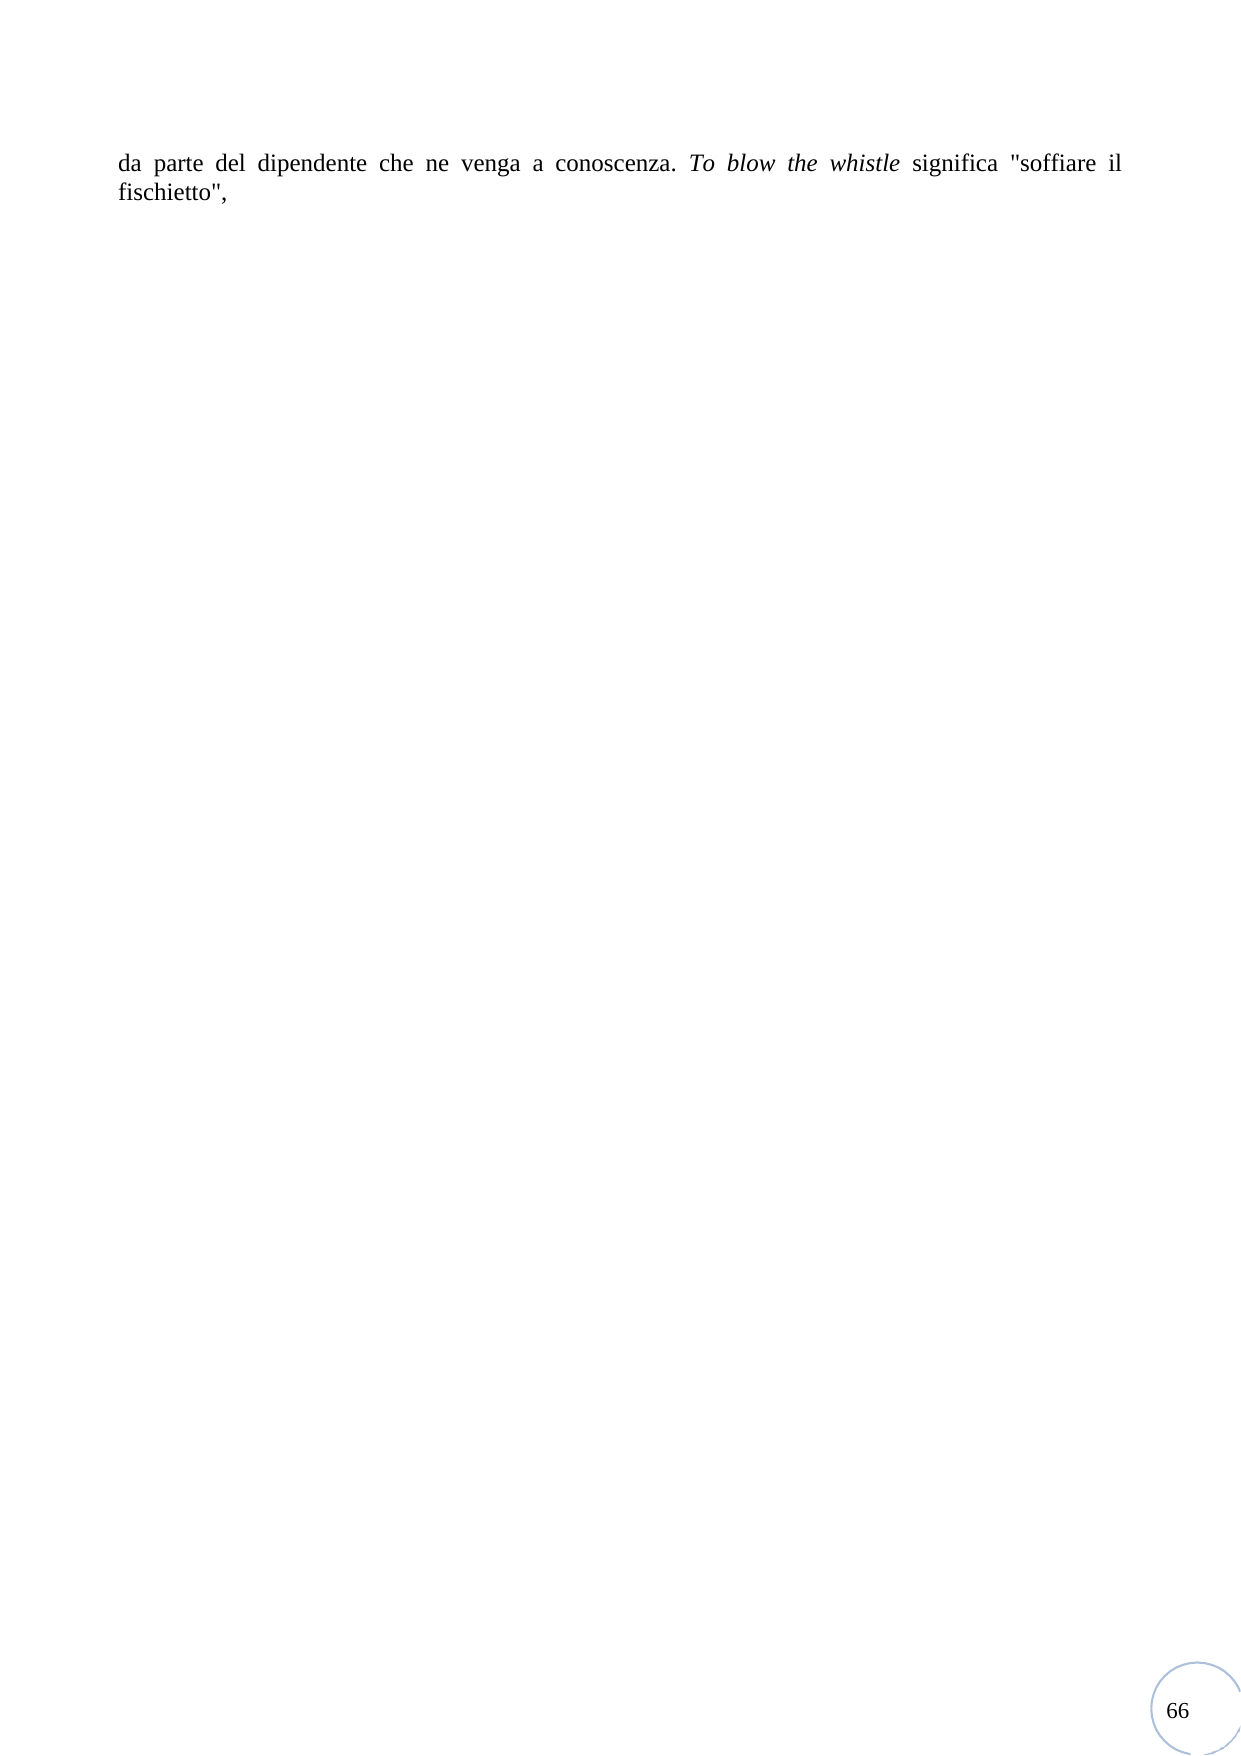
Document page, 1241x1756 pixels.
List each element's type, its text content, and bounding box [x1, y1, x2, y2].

text da parte del dipendente che ne venga a conoscenza. To blow the whistle significa "soffiare il fischietto", [118, 148, 1123, 205]
